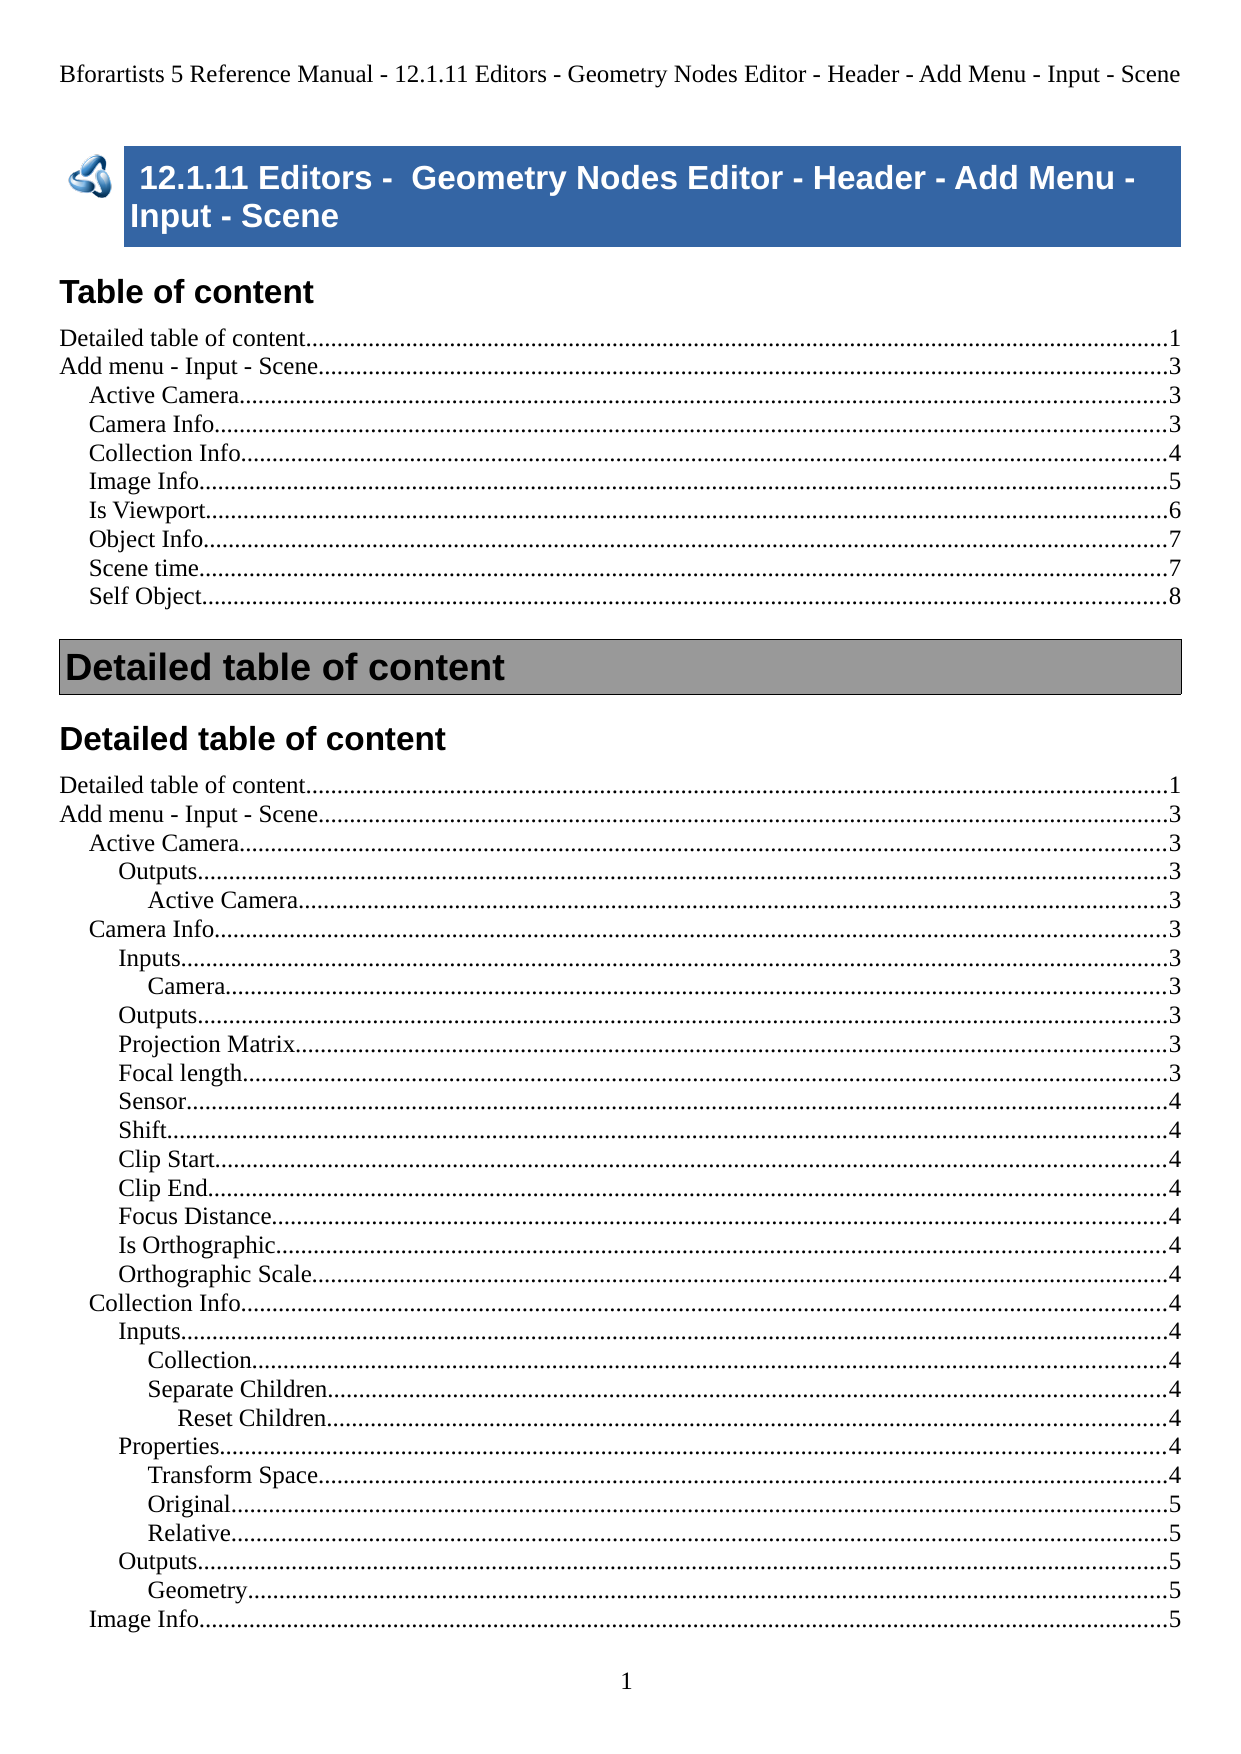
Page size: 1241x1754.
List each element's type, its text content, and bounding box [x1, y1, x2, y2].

text Active Camera 3 [88, 828, 1181, 856]
text Original 5 [147, 1489, 1181, 1518]
text Detailed table of content 1 [59, 770, 1181, 799]
text Collection Info 4 [88, 438, 1181, 466]
subtitle Detailed table of content [59, 719, 1181, 758]
table_header [59, 146, 124, 247]
text Scene time 7 [88, 553, 1181, 581]
text Collection 4 [147, 1345, 1181, 1374]
text Relative 5 [147, 1518, 1181, 1546]
text Is Orthographic 4 [118, 1230, 1181, 1259]
table_header Detailed table of content [60, 640, 1181, 694]
text Camera Info 3 [88, 914, 1181, 943]
text Properties 4 [118, 1431, 1181, 1460]
text Focus Distance 4 [118, 1201, 1181, 1230]
text Reset Children 4 [177, 1403, 1181, 1431]
text Image Info 5 [88, 1604, 1181, 1633]
table_header 12.1.11 Editors - Geometry Nodes Editor - Header - Add Menu - Input - Scene [124, 146, 1181, 247]
text Orthographic Scale 4 [118, 1259, 1181, 1288]
text Inputs 4 [118, 1316, 1181, 1345]
text Add menu - Input - Scene 3 [59, 799, 1181, 828]
text Transform Space 4 [147, 1460, 1181, 1489]
text Projection Matrix 3 [118, 1029, 1181, 1058]
text Outputs 3 [118, 856, 1181, 885]
text Add menu - Input - Scene 3 [59, 351, 1181, 380]
text Sensor 4 [118, 1086, 1181, 1115]
text Focal length 3 [118, 1058, 1181, 1086]
text Detailed table of content 1 [59, 323, 1181, 351]
text Active Camera 3 [147, 885, 1181, 914]
text Outputs 5 [118, 1546, 1181, 1575]
text Clip Start 4 [118, 1144, 1181, 1173]
text Shift 4 [118, 1115, 1181, 1144]
text Object Info 7 [88, 524, 1181, 553]
subtitle Table of content [59, 272, 1181, 310]
text Image Info 5 [88, 466, 1181, 495]
text Clip End 4 [118, 1173, 1181, 1201]
text Is Viewport 6 [88, 495, 1181, 524]
text Outputs 3 [118, 1000, 1181, 1029]
picture [65, 152, 114, 201]
text Inputs 3 [118, 943, 1181, 971]
text Camera Info 3 [88, 409, 1181, 438]
text Camera 3 [147, 971, 1181, 1000]
text Separate Children 4 [147, 1374, 1181, 1403]
text Collection Info 4 [88, 1288, 1181, 1316]
text Self Object 8 [88, 581, 1181, 610]
text Active Camera 3 [88, 380, 1181, 409]
text Geometry 5 [147, 1575, 1181, 1604]
